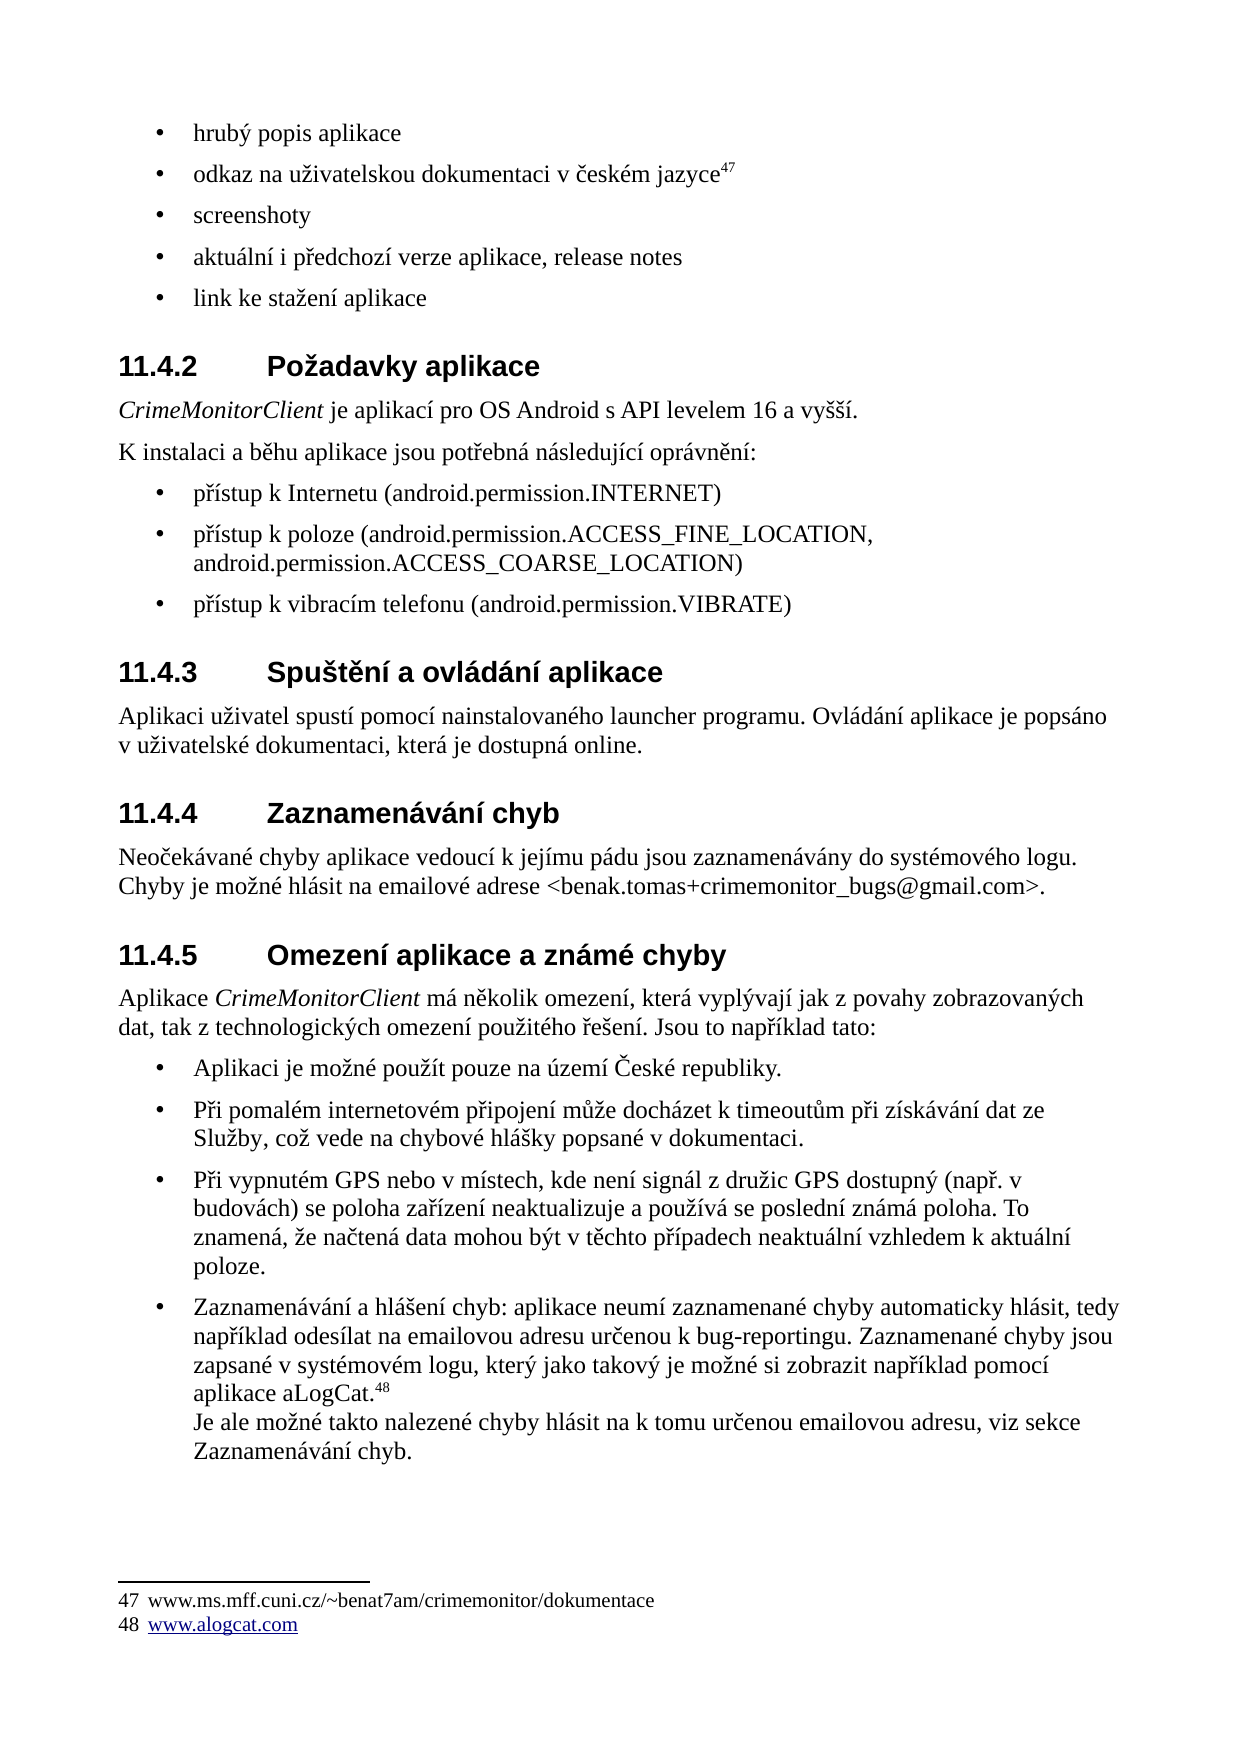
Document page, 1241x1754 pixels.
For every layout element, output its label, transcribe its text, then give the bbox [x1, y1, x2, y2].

list přístup k vibracím telefonu (android.permission.VIBRATE) [156, 589, 1122, 618]
text CrimeMonitorClient je aplikací pro OS Android s API levelem 16 a vyšší. [118, 395, 1122, 424]
text Aplikaci uživatel spustí pomocí nainstalovaného launcher programu. Ovládání aplikace je popsáno v uživatelské dokumentaci, která je dostupná online. [118, 701, 1122, 759]
subtitle Zaznamenávání chyb [118, 796, 1122, 830]
list hrubý popis aplikace [156, 118, 1122, 147]
list www.alogcat.com [118, 1612, 1122, 1636]
list Aplikaci je možné použít pouze na území České republiky. [156, 1053, 1122, 1082]
list Při pomalém internetovém připojení může docházet k timeoutům při získávání dat ze Služby, což vede na chybové hlášky popsané v dokumentaci. [156, 1095, 1122, 1152]
subtitle Požadavky aplikace [118, 349, 1122, 383]
list přístup k Internetu (android.permission.INTERNET) [156, 478, 1122, 507]
list link ke stažení aplikace [156, 283, 1122, 312]
list screenshoty [156, 201, 1122, 229]
list aktuální i předchozí verze aplikace, release notes [156, 242, 1122, 271]
subtitle Spuštění a ovládání aplikace [118, 655, 1122, 689]
subtitle Omezení aplikace a známé chyby [118, 937, 1122, 971]
text Neočekávané chyby aplikace vedoucí k jejímu pádu jsou zaznamenávány do systémového logu. Chyby je možné hlásit na emailové adrese <benak.tomas+crimemonitor_bugs@gmail.com>. [118, 842, 1122, 900]
list přístup k poloze (android.permission.ACCESS_FINE_LOCATION, android.permission.ACCESS_COARSE_LOCATION) [156, 519, 1122, 577]
text Aplikace CrimeMonitorClient má několik omezení, která vyplývají jak z povahy zobrazovaných dat, tak z technologických omezení použitého řešení. Jsou to například tato: [118, 983, 1122, 1041]
text K instalaci a běhu aplikace jsou potřebná následující oprávnění: [118, 437, 1122, 465]
list www.ms.mff.cuni.cz/~benat7am/crimemonitor/dokumentace [118, 1588, 1122, 1612]
list odkaz na uživatelskou dokumentaci v českém jazyce [156, 159, 1122, 188]
list Při vypnutém GPS nebo v místech, kde není signál z družic GPS dostupný (např. v budovách) se poloha zařízení neaktualizuje a používá se poslední známá poloha. To znamená, že načtená data mohou být v těchto případech neaktuální vzhledem k aktuální poloze. [156, 1165, 1122, 1280]
list Zaznamenávání a hlášení chyb: aplikace neumí zaznamenané chyby automaticky hlásit, tedy například odesílat na emailovou adresu určenou k bug-reportingu. Zaznamenané chyby jsou zapsané v systémovém logu, který jako takový je možné si zobrazit například pomocí aplikace aLogCat. Je ale možné takto nalezené chyby hlásit na k tomu určenou emailovou adresu, viz sekce Zaznamenávání chyb. [156, 1292, 1122, 1465]
